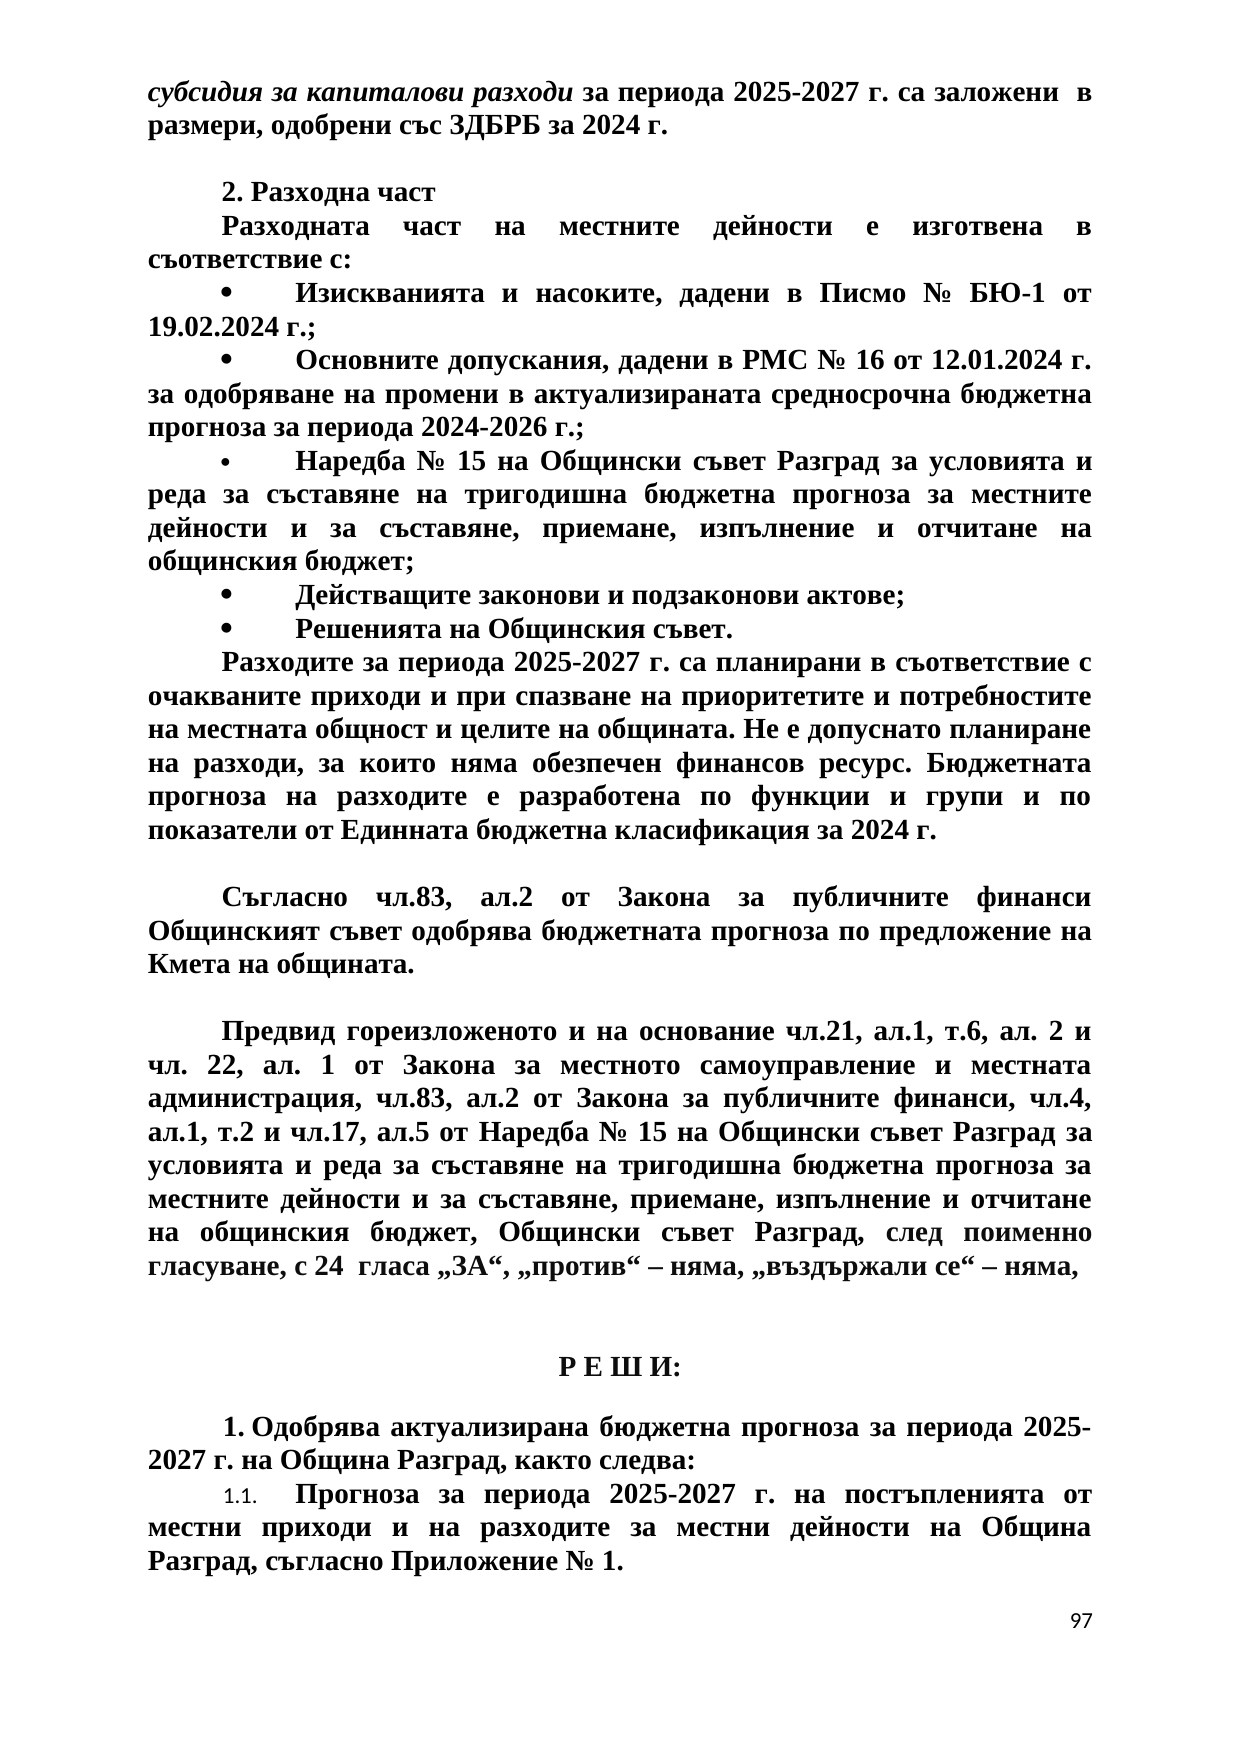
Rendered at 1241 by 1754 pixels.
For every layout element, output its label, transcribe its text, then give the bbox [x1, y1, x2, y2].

text Р Е Ш И: [148, 1349, 1093, 1382]
text Съгласно чл.83, ал.2 от Закона за публичните финанси Общинският съвет одобрява бюджетната прогноза по предложение на Кмета на общината. [148, 879, 1093, 980]
text субсидия за капиталови разходи за периода 2025-2027 г. са заложени в размери, одобрени със ЗДБРБ за 2024 г. [148, 74, 1093, 141]
text Разходната част на местните дейности е изготвена в съответствие с: [148, 208, 1093, 275]
text 2. Разходна част [148, 174, 1093, 208]
text Разходите за периода 2025-2027 г. са планирани в съответствие с очакваните приходи и при спазване на приоритетите и потребностите на местната общност и целите на общината. Не е допуснато планиране на разходи, за които няма обезпечен финансов ресурс. Бюджетната прогноза на разходите е разработена по функции и групи и по показатели от Единната бюджетна класификация за 2024 г. [148, 644, 1093, 846]
list Наредба № 15 на Общински съвет Разград за условията и реда за съставяне на тригодишна бюджетна прогноза за местните дейности и за съставяне, приемане, изпълнение и отчитане на общинския бюджет; [148, 443, 1093, 577]
list Одобрява актуализирана бюджетна прогноза за периода 2025-2027 г. на Община Разград, както следва: [148, 1409, 1093, 1476]
text Предвид гореизложеното и на основание чл.21, ал.1, т.6, ал. 2 и чл. 22, ал. 1 от Закона за местното самоуправление и местната администрация, чл.83, ал.2 от Закона за публичните финанси, чл.4, ал.1, т.2 и чл.17, ал.5 от Наредба № 15 на Общински съвет Разград за условията и реда за съставяне на тригодишна бюджетна прогноза за местните дейности и за съставяне, приемане, изпълнение и отчитане на общинския бюджет, Общински съвет Разград, след поименно гласуване, с 24 гласа „ЗА“, „против“ – няма, „въздържали се“ – няма, [148, 1013, 1093, 1282]
list Основните допускания, дадени в РМС № 16 от 12.01.2024 г. за одобряване на промени в актуализираната средносрочна бюджетна прогноза за периода 2024-2026 г.; [148, 342, 1093, 443]
list Изискванията и насоките, дадени в Писмо № БЮ-1 от 19.02.2024 г.; [148, 275, 1093, 342]
list Прогноза за периода 2025-2027 г. на постъпленията от местни приходи и на разходите за местни дейности на Община Разград, съгласно Приложение № 1. [148, 1476, 1093, 1576]
list Решенията на Общинския съвет. [148, 611, 1093, 644]
list Действащите законови и подзаконови актове; [148, 577, 1093, 611]
